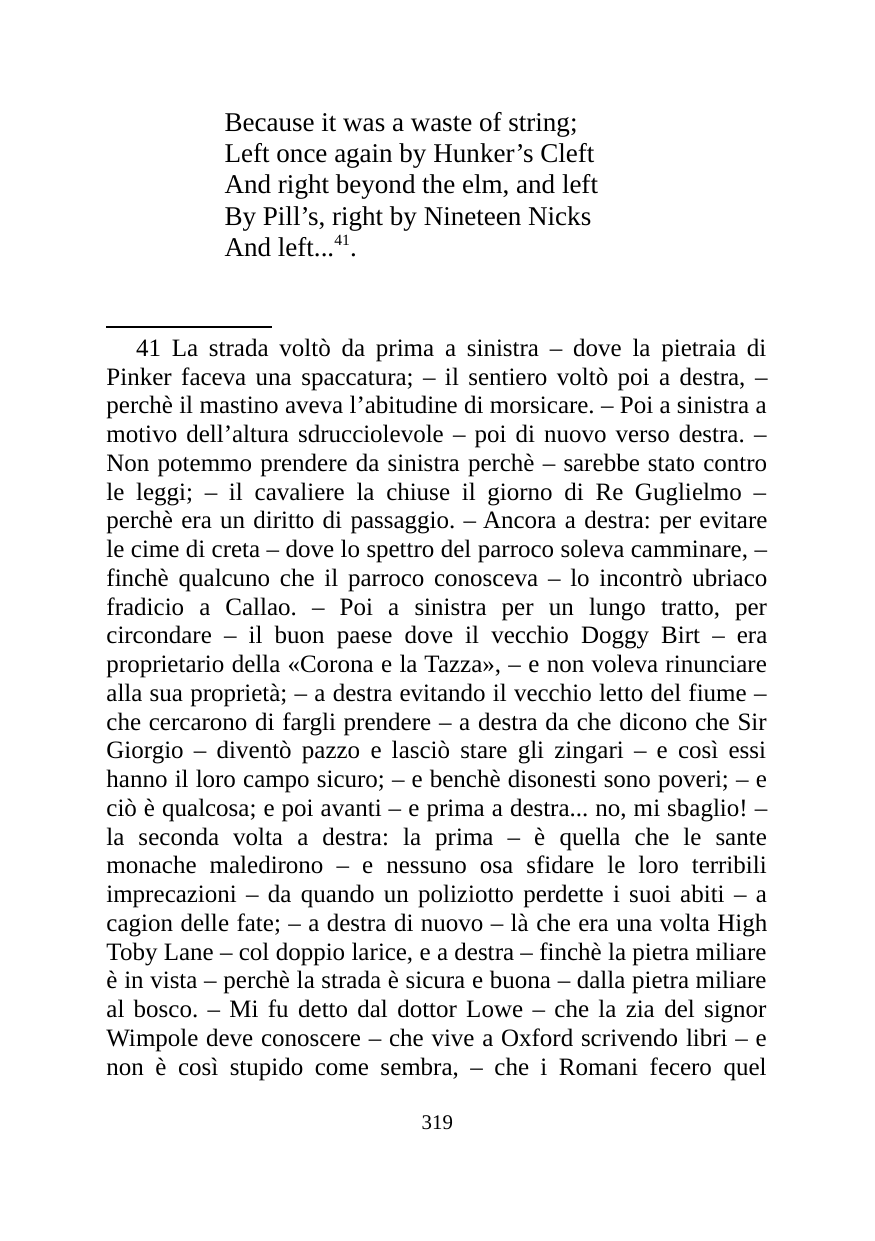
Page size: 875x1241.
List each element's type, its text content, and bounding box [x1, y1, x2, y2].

text Because it was a waste of string; Left once again by Hunker’s Cleft And right beyond the elm, and left By Pill’s, right by Nineteen Nicks And left.... [224, 106, 768, 262]
text La strada voltò da prima a sinistra – dove la pietraia di Pinker faceva una spaccatura; – il sentiero voltò poi a destra, – perchè il mastino aveva l’abitudine di morsicare. – Poi a sinistra a motivo dell’altura sdrucciolevole – poi di nuovo verso destra. – Non potemmo prendere da sinistra perchè – sarebbe stato contro le leggi; – il cavaliere la chiuse il giorno di Re Guglielmo – perchè era un diritto di passaggio. – Ancora a destra: per evitare le cime di creta – dove lo spettro del parroco soleva camminare, – finchè qualcuno che il parroco conosceva – lo incontrò ubriaco fradicio a Callao. – Poi a sinistra per un lungo tratto, per circondare – il buon paese dove il vecchio Doggy Birt – era proprietario della «Corona e la Tazza», – e non voleva rinunciare alla sua proprietà; – a destra evitando il vecchio letto del fiume – che cercarono di fargli prendere – a destra da che dicono che Sir Giorgio – diventò pazzo e lasciò stare gli zingari – e così essi hanno il loro campo sicuro; – e benchè disonesti sono poveri; – e ciò è qualcosa; e poi avanti – e prima a destra... no, mi sbaglio! – la seconda volta a destra: la prima – è quella che le sante monache maledirono – e nessuno osa sfidare le loro terribili imprecazioni – da quando un poliziotto perdette i suoi abiti – a cagion delle fate; – a destra di nuovo – là che era una volta High Toby Lane – col doppio larice, e a destra – finchè la pietra miliare è in vista – perchè la strada è sicura e buona – dalla pietra miliare al bosco. – Mi fu detto dal dottor Lowe – che la zia del signor Wimpole deve conoscere – che vive a Oxford scrivendo libri – e non è così stupido come sembra, – che i Romani fecero quel [106, 333, 768, 1080]
